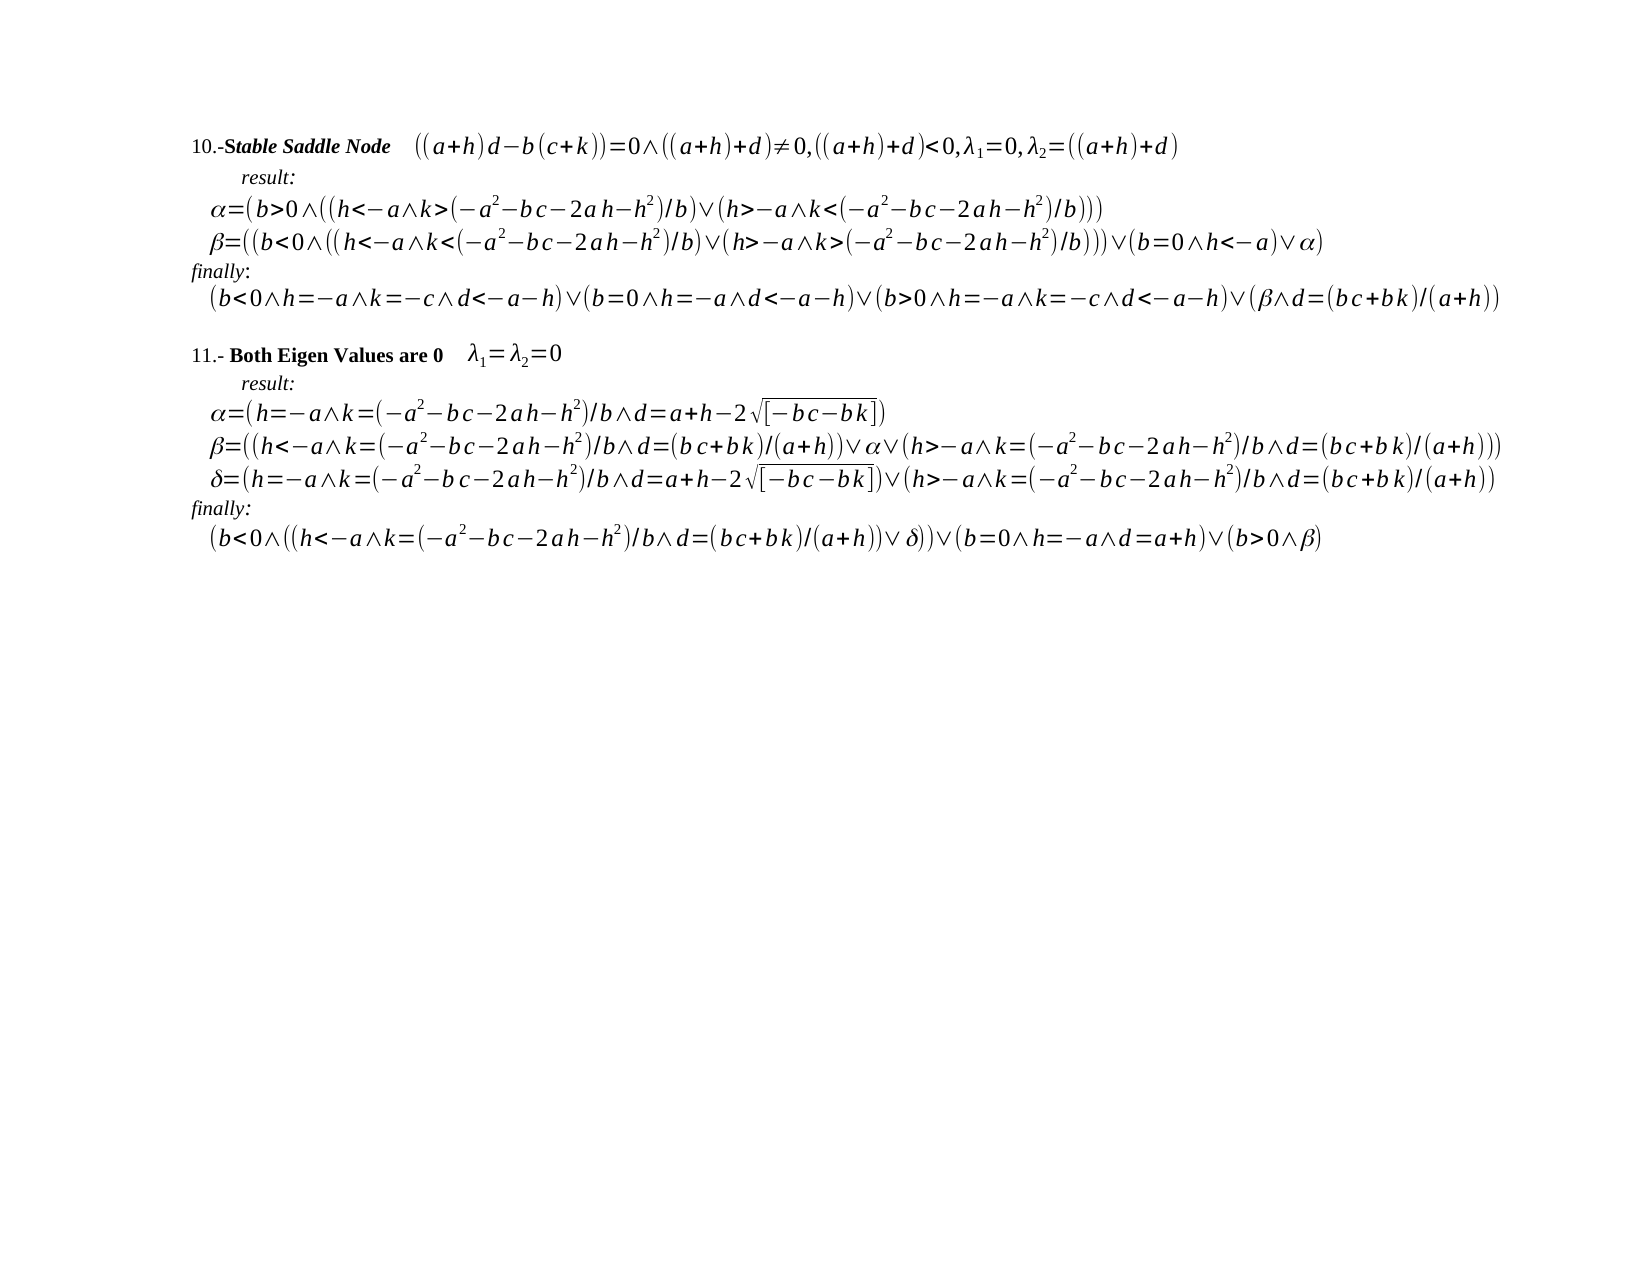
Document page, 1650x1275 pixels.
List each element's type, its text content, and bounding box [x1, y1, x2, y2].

text finally: [191, 494, 1503, 520]
text result: [191, 164, 1503, 190]
text finally: [191, 257, 1503, 283]
text 11.- Both Eigen Values are 0 [191, 340, 1503, 371]
text 10.-Stable Saddle Node [191, 131, 1503, 162]
text result: [191, 371, 1503, 395]
